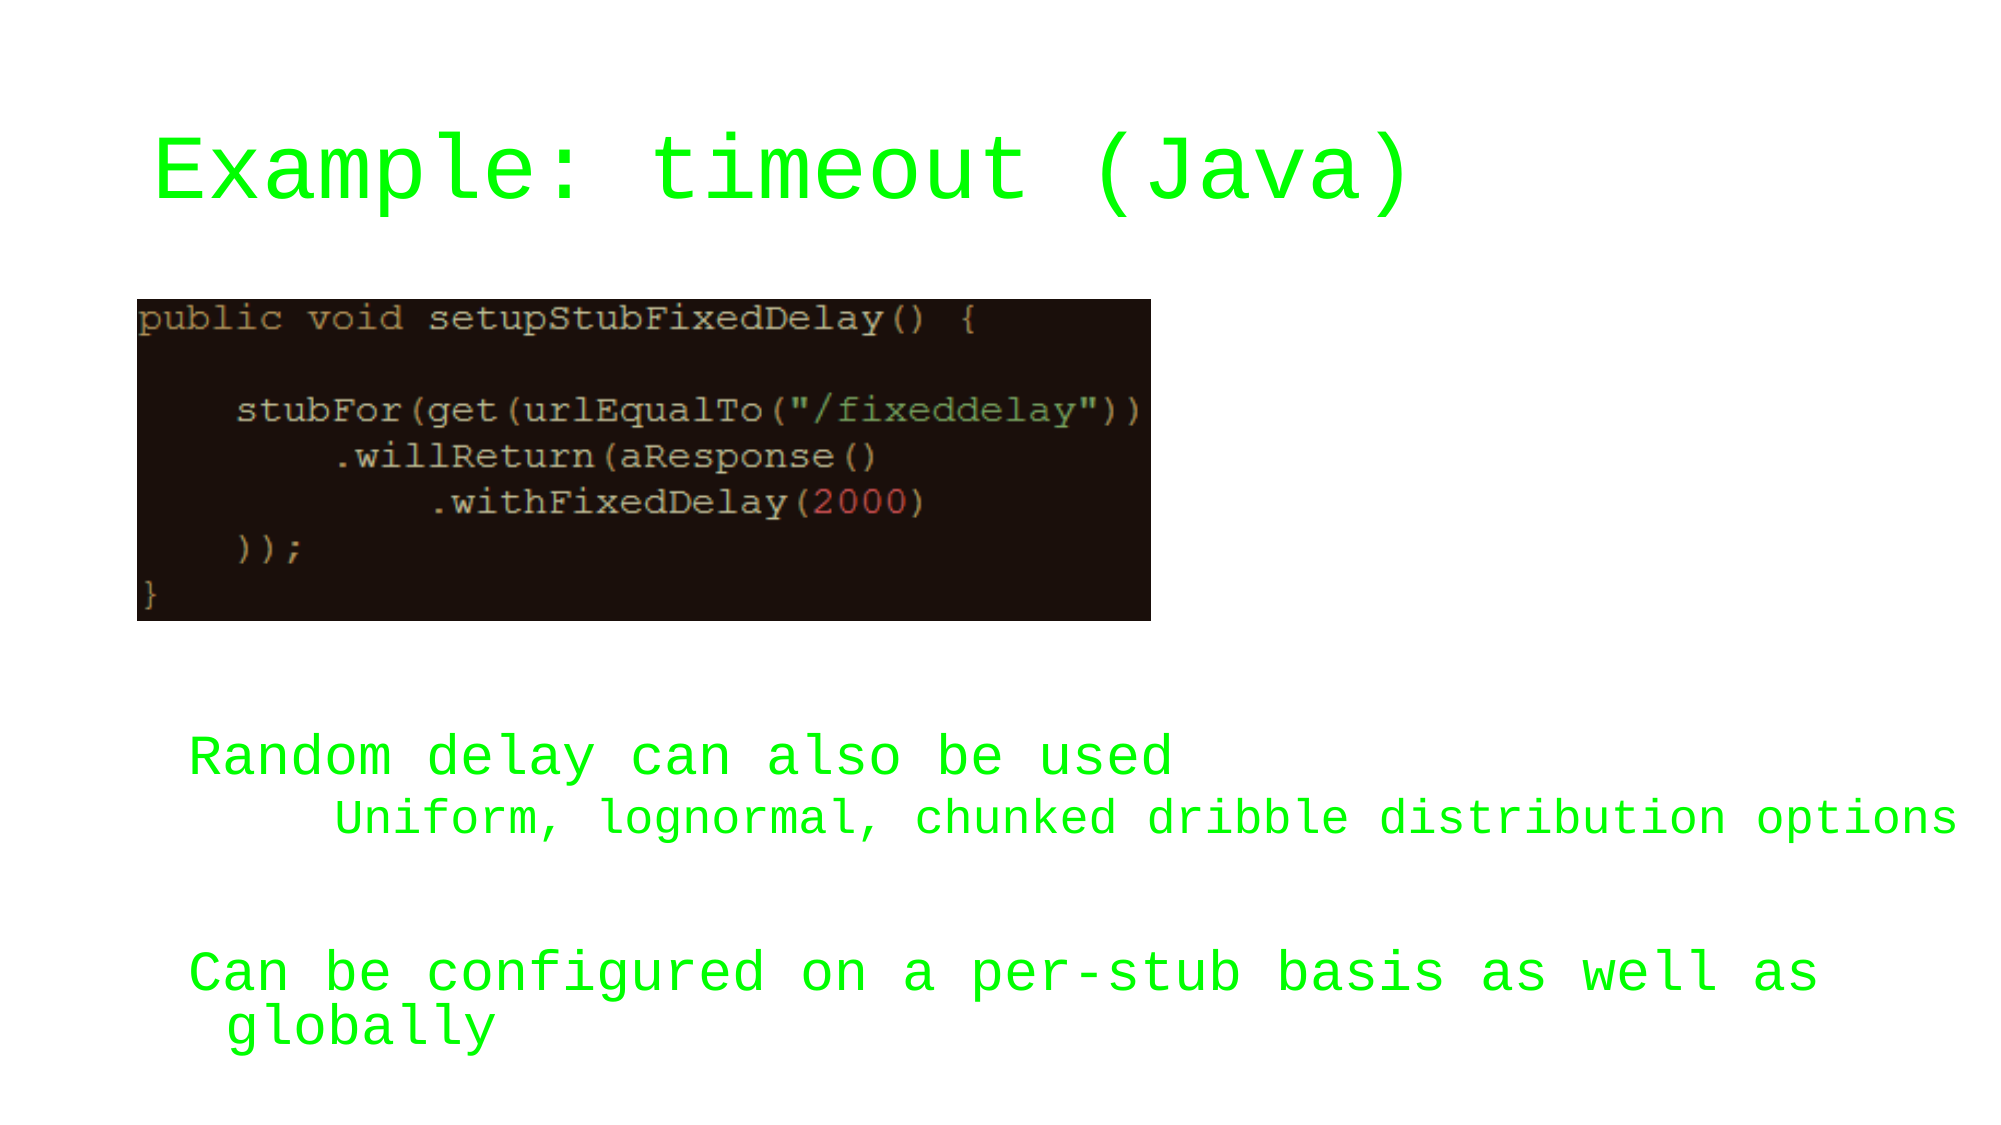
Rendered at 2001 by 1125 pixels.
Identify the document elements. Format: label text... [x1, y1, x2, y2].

list Random delay can also be used Uniform, lognormal, chunked dribble distribution options Can be configured on a per-stub basis as well as globally [137, 299, 2000, 1108]
title Example: timeout (Java) [137, 59, 1863, 278]
picture [137, 299, 1151, 621]
